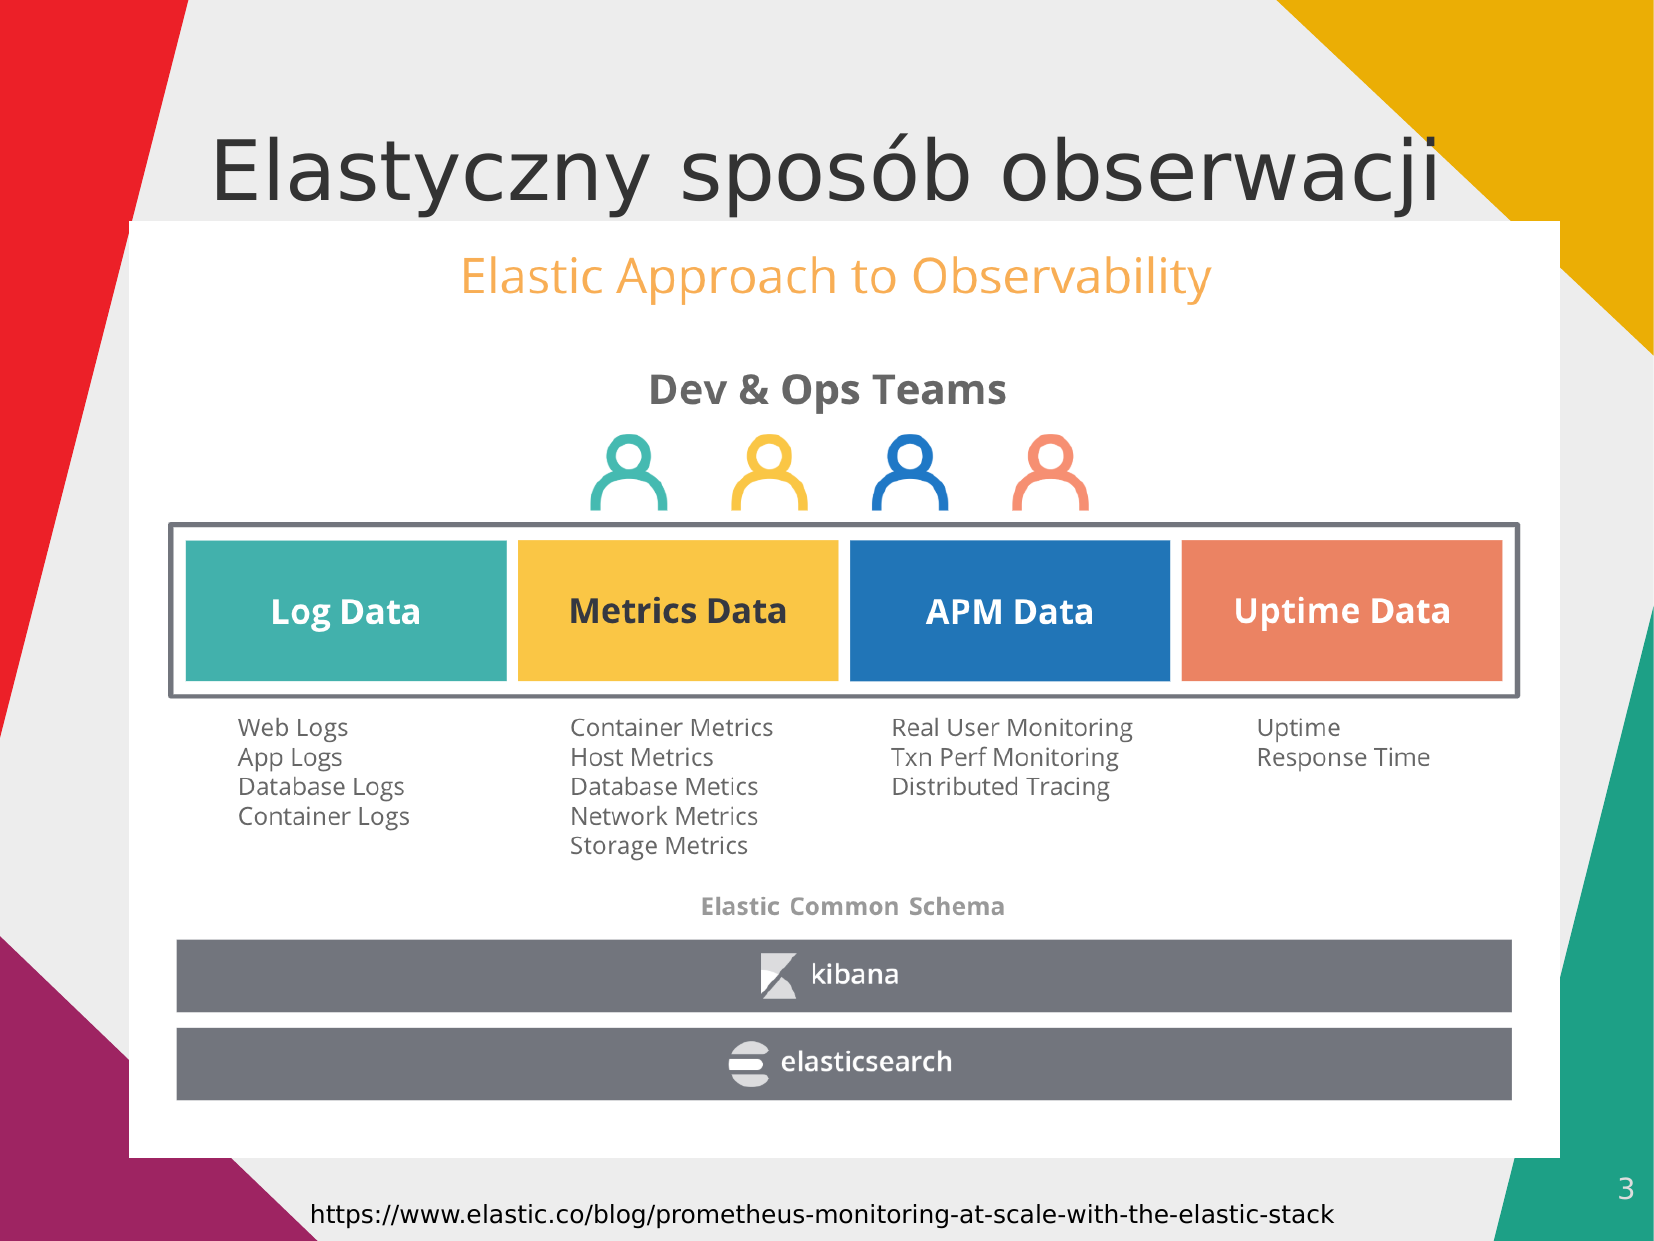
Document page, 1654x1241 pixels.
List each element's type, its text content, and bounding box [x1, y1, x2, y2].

title Elastyczny sposób obserwacji [114, 73, 1539, 271]
picture [129, 221, 1560, 1158]
text_box https://www.elastic.co/blog/prometheus-monitoring-at-scale-with-the-elastic-stack [295, 1192, 1654, 1241]
